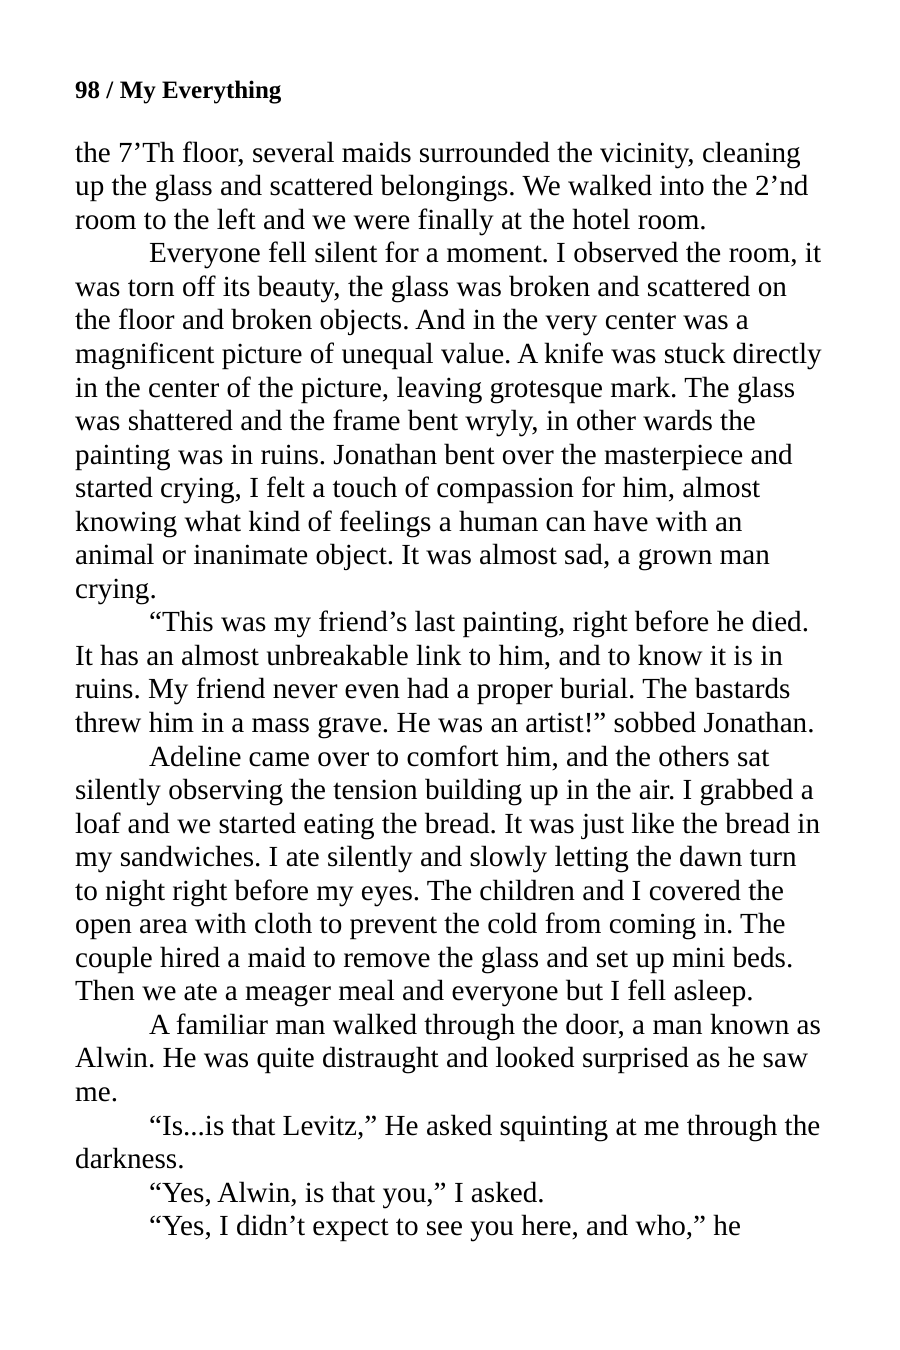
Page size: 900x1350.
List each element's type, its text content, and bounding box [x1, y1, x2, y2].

text “Yes, I didn’t expect to see you here, and who,” he [75, 1208, 825, 1242]
text Adeline came over to comfort him, and the others sat silently observing the tension building up in the air. I grabbed a loaf and we started eating the bread. It was just like the bread in my sandwiches. I ate silently and slowly letting the dawn turn to night right before my eyes. The children and I covered the open area with cloth to prevent the cold from coming in. The couple hired a maid to remove the glass and set up mini beds. Then we ate a meager meal and everyone but I fell asleep. [75, 739, 825, 1007]
text Everyone fell silent for a moment. I observed the room, it was torn off its beauty, the glass was broken and scattered on the floor and broken objects. And in the very center was a magnificent picture of unequal value. A knife was stuck directly in the center of the picture, leaving grotesque mark. The glass was shattered and the frame bent wryly, in other wards the painting was in ruins. Jonathan bent over the masterpiece and started crying, I felt a touch of compassion for him, almost knowing what kind of feelings a human can have with an animal or inanimate object. It was almost sad, a grown man crying. [75, 236, 825, 604]
text the 7’Th floor, several maids surrounded the vicinity, cleaning up the glass and scattered belongings. We walked into the 2’nd room to the left and we were finally at the hotel room. [75, 135, 825, 236]
text A familiar man walked through the door, a man known as Alwin. He was quite distraught and looked surprised as he saw me. [75, 1007, 825, 1108]
text “Is...is that Levitz,” He asked squinting at me through the darkness. [75, 1108, 825, 1175]
text “Yes, Alwin, is that you,” I asked. [75, 1175, 825, 1208]
text “This was my friend’s last painting, right before he died. It has an almost unbreakable link to him, and to know it is in ruins. My friend never even had a proper burial. The bastards threw him in a mass grave. He was an artist!” sobbed Jonathan. [75, 604, 825, 739]
